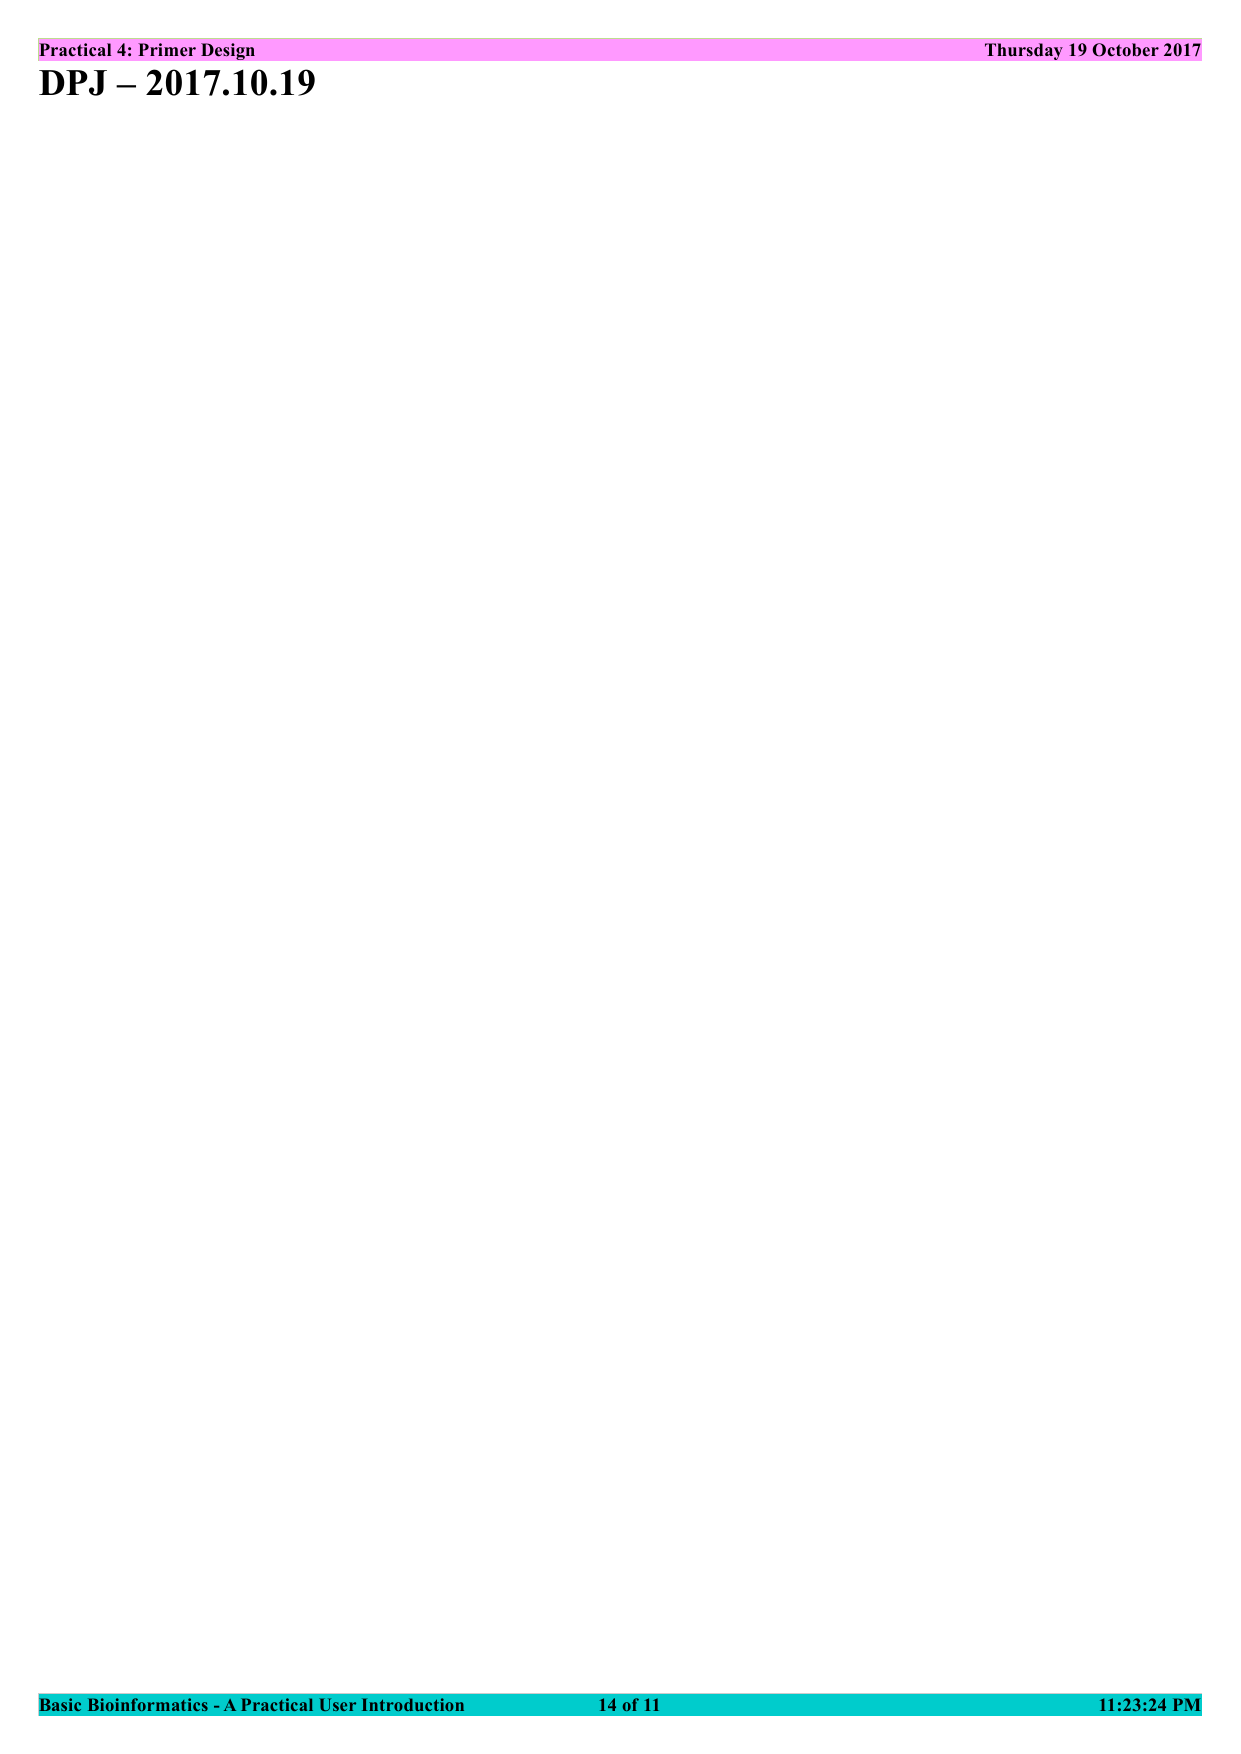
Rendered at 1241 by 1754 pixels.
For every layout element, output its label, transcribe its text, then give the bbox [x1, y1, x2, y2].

text DPJ – 2017.10.19 [38, 61, 1202, 103]
